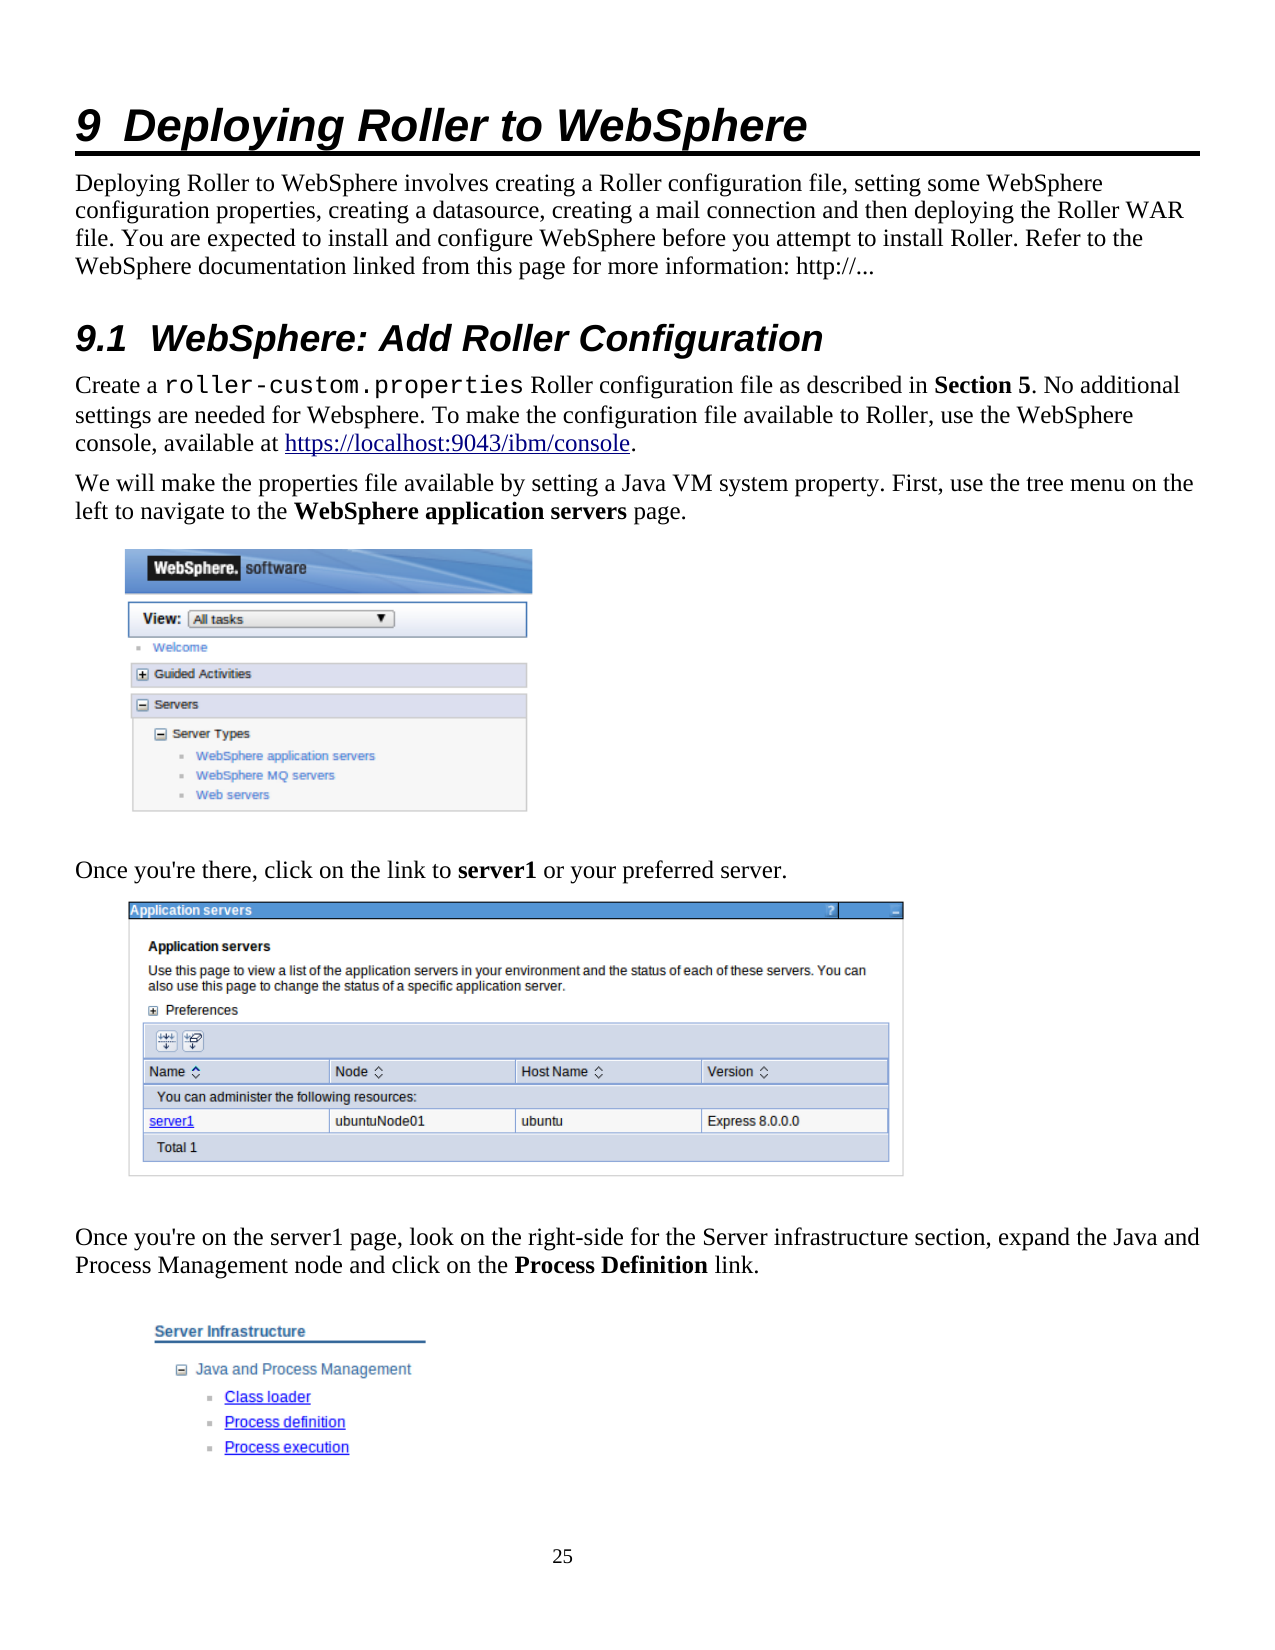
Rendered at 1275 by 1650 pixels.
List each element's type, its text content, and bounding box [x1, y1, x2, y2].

text Once you're on the server1 page, look on the right-side for the Server infrastructure section, expand the Java and Process Management node and click on the Process Definition link. [75, 1223, 1200, 1279]
text Create a roller-custom.properties Roller configuration file as described in Section 5. No additional settings are needed for Websphere. To make the configuration file available to Roller, use the WebSphere console, available at https://localhost:9043/ibm/console. [75, 372, 1200, 457]
text Deploying Roller to WebSphere involves creating a Roller configuration file, setting some WebSphere configuration properties, creating a datasource, creating a mail connection and then deploying the Roller WAR file. You are expected to install and configure WebSphere before you attempt to install Roller. Refer to the WebSphere documentation linked from this page for more information: http://... [75, 169, 1200, 280]
text Once you're there, click on the link to server1 or your preferred server. [75, 856, 1200, 883]
picture [122, 894, 908, 1184]
subtitle WebSphere: Add Roller Configuration [75, 317, 1200, 359]
picture [124, 549, 533, 816]
picture [141, 1308, 452, 1474]
subtitle Deploying Roller to WebSphere [75, 100, 1200, 151]
text We will make the properties file available by setting a Java VM system property. First, use the tree menu on the left to navigate to the WebSphere application servers page. [75, 469, 1200, 525]
